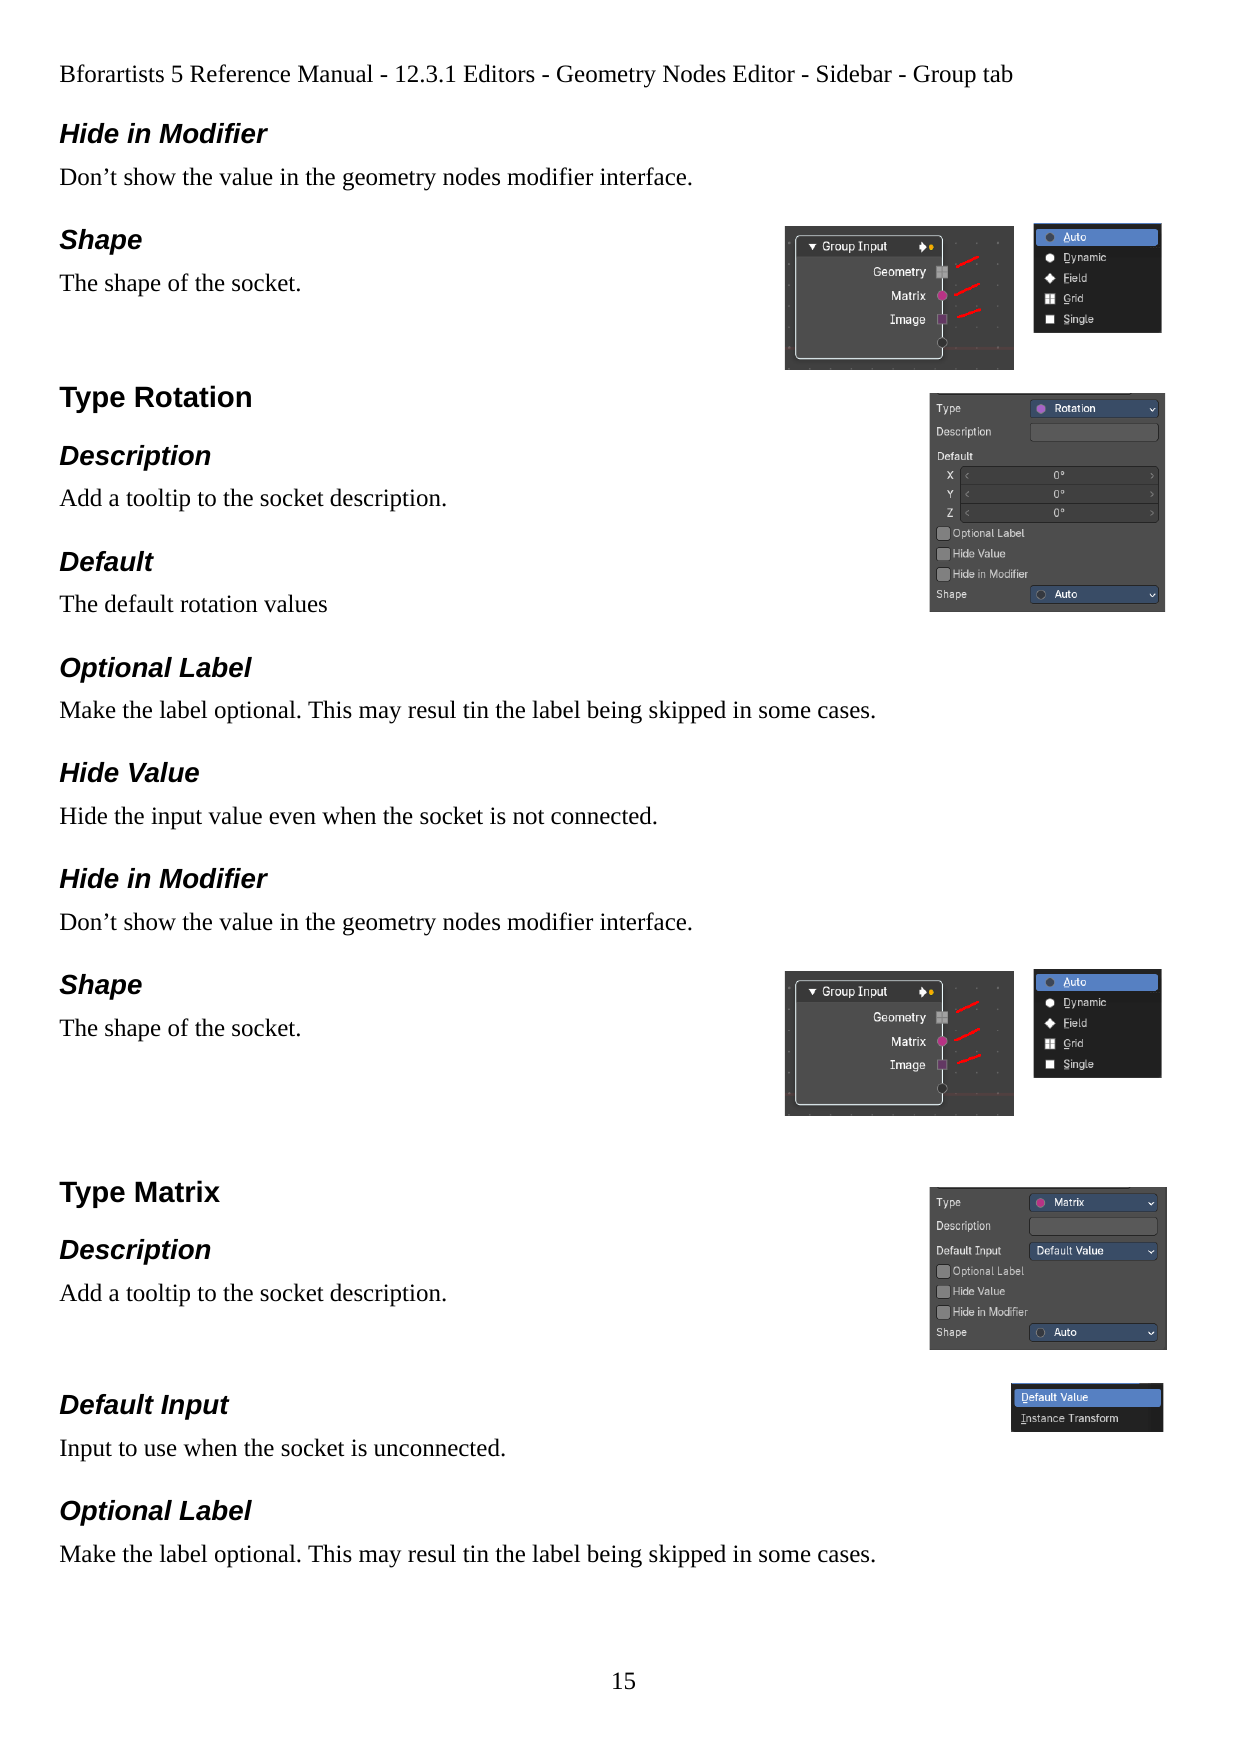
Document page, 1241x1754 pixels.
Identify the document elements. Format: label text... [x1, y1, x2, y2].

subtitle Type Matrix [59, 1175, 1181, 1209]
text Make the label optional. This may resul tin the label being skipped in some cases. [59, 695, 1181, 724]
subtitle [1162, 223, 1181, 255]
picture [1011, 1383, 1164, 1432]
text Don’t show the value in the geometry nodes modifier interface. [59, 162, 1181, 190]
picture [929, 1187, 1167, 1350]
subtitle Hide in Modifier [59, 863, 1181, 895]
subtitle Hide Value [59, 757, 1181, 789]
text [1014, 1013, 1033, 1042]
subtitle [1162, 969, 1181, 1001]
picture [784, 226, 1014, 370]
text Hide the input value even when the socket is not connected. [59, 801, 1181, 830]
subtitle Description [59, 1234, 929, 1266]
subtitle Type Rotation [59, 380, 1181, 414]
subtitle Optional Label [59, 1494, 1181, 1526]
picture [1033, 223, 1162, 333]
text Add a tooltip to the socket description. [59, 483, 929, 512]
subtitle Shape [59, 223, 1033, 255]
subtitle Default [59, 545, 929, 577]
subtitle [1164, 1389, 1181, 1421]
text [1162, 268, 1181, 296]
subtitle Description [59, 439, 929, 471]
text Make the label optional. This may resul tin the label being skipped in some cases. [59, 1539, 1181, 1568]
subtitle [1167, 1234, 1181, 1266]
text The shape of the socket. [59, 1013, 784, 1042]
text [1014, 268, 1033, 296]
text Input to use when the socket is unconnected. [59, 1433, 1181, 1462]
picture [784, 971, 1014, 1116]
picture [1033, 969, 1162, 1078]
subtitle Hide in Modifier [59, 117, 1181, 149]
text [1162, 1013, 1181, 1042]
text The default rotation values [59, 589, 1181, 618]
subtitle [1166, 545, 1181, 577]
subtitle Default Input [59, 1389, 1011, 1421]
text The shape of the socket. [59, 268, 784, 296]
subtitle Optional Label [59, 651, 1181, 683]
text Add a tooltip to the socket description. [59, 1278, 929, 1307]
text Don’t show the value in the geometry nodes modifier interface. [59, 907, 1181, 936]
subtitle Shape [59, 969, 1033, 1001]
picture [929, 393, 1166, 612]
subtitle [1166, 439, 1181, 471]
